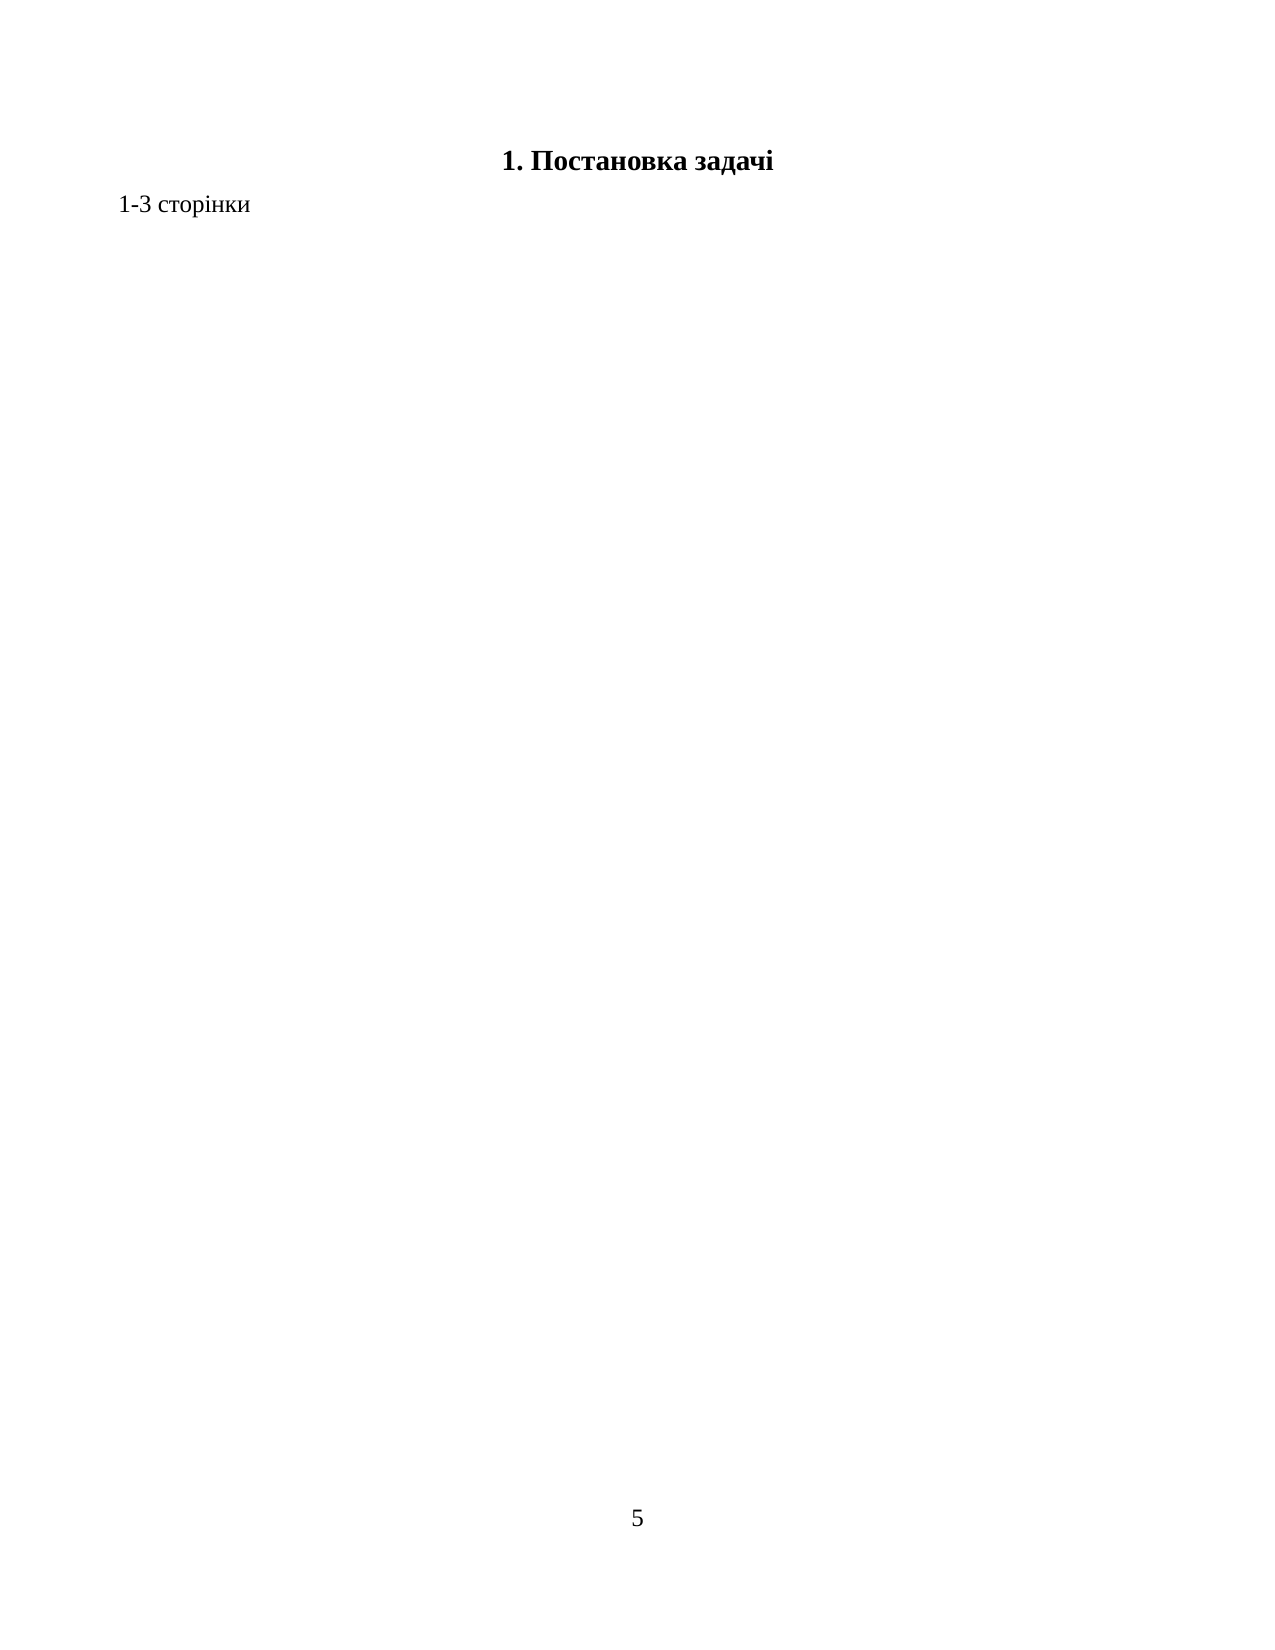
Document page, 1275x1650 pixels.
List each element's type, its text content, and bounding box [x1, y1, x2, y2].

subtitle Постановка задачі [118, 143, 1157, 177]
text 1-3 сторінки [118, 189, 1157, 218]
